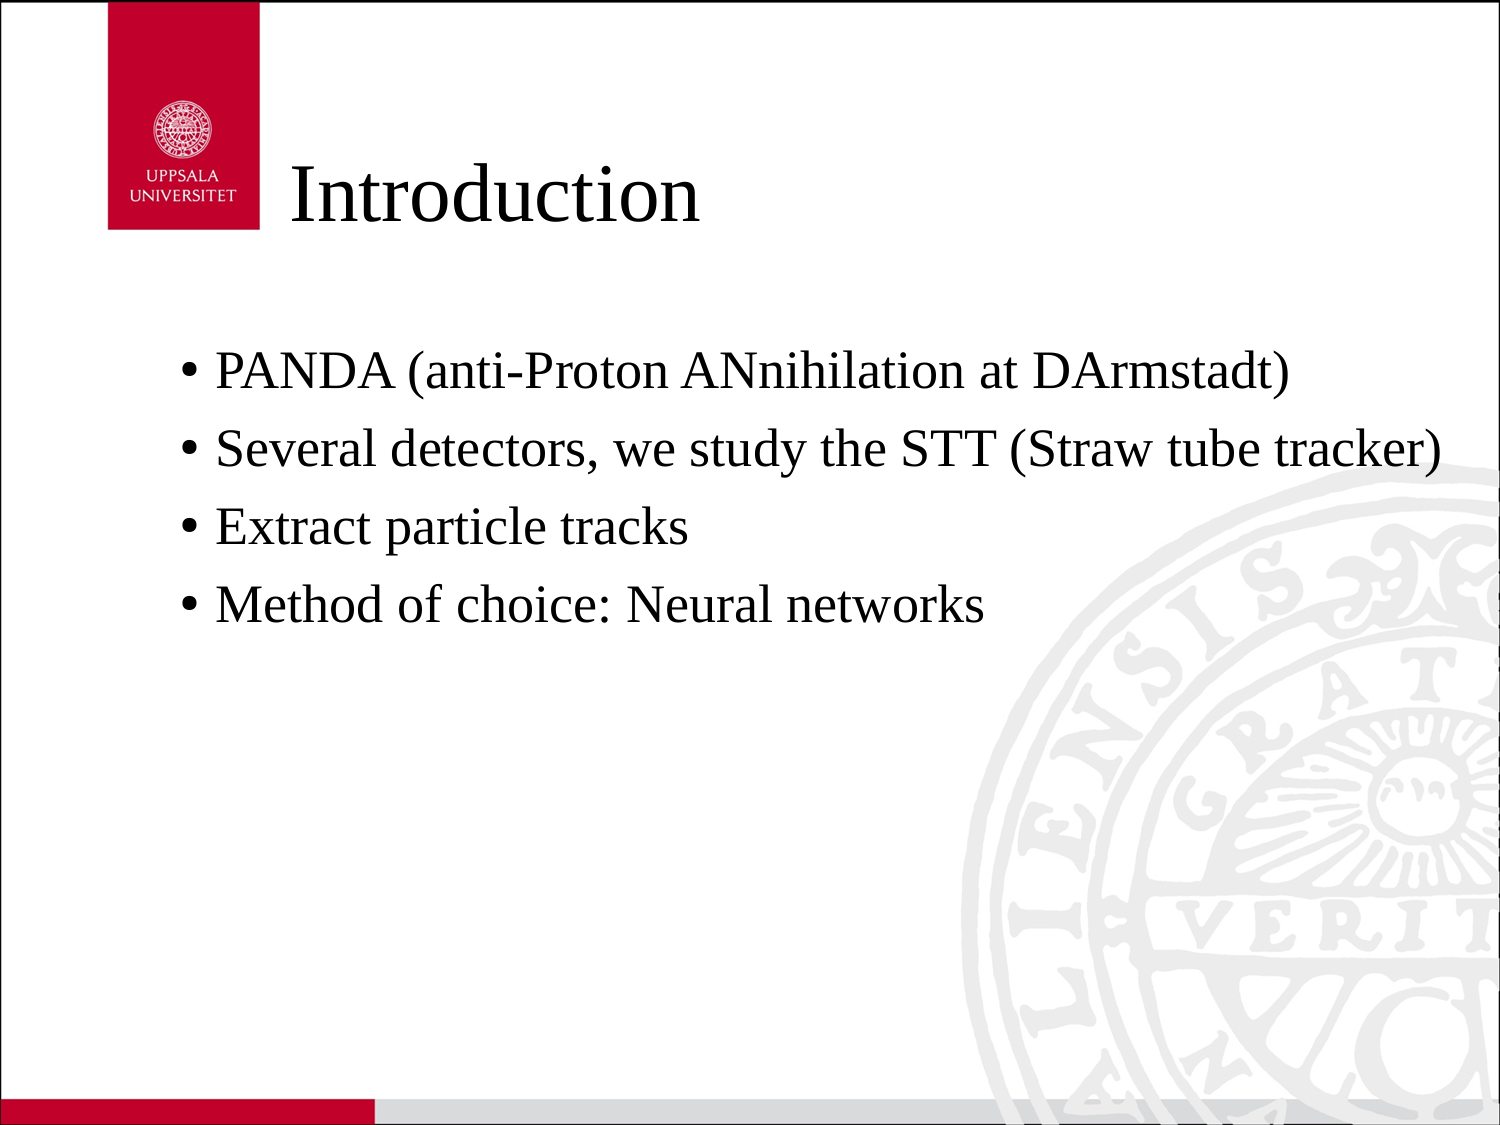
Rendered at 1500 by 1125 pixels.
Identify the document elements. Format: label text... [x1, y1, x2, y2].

text_box PANDA (anti-Proton ANnihilation at DArmstadt) Several detectors, we study the STT (Straw tube tracker) Extract particle tracks Method of choice: Neural networks [165, 333, 1459, 877]
title Introduction [289, 99, 1436, 288]
picture [0, 0, 1500, 1125]
